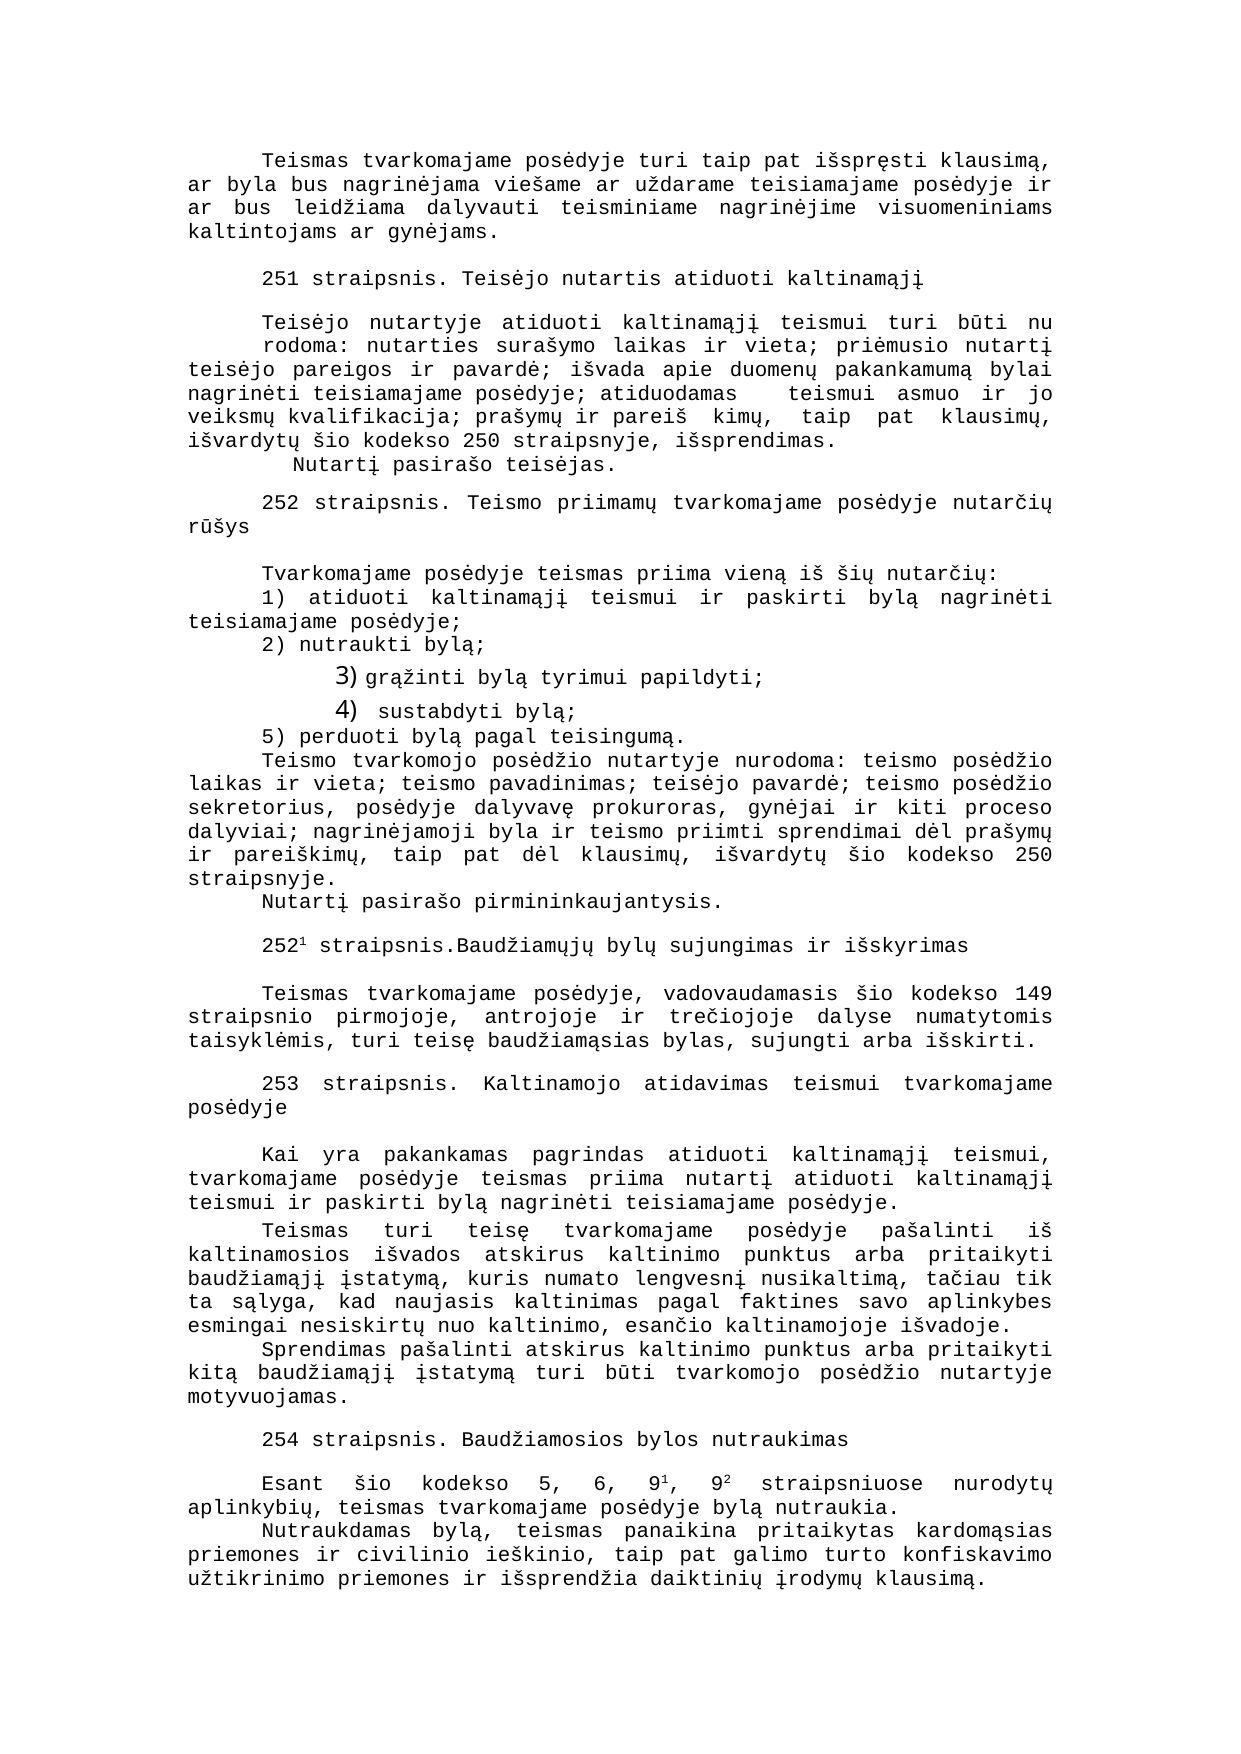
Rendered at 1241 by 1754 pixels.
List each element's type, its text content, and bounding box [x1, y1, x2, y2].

text 251 straipsnis. Teisėjo nutartis atiduoti kaltinamąjį [187, 268, 1053, 292]
text 2) nutraukti bylą; [187, 634, 1053, 658]
text Teisėjo nutartyje atiduoti kaltinamąjį teismui turi būti nu rodoma: nutarties surašymo laikas ir vieta; priėmusio nutartį teisėjo pareigos ir pavardė; išvada apie duomenų pakankamumą bylai nagrinėti teisiamajame posėdyje; atiduodamas teismui asmuo ir jo veiksmų kvalifikacija; prašymų ir pareiš kimų, taip pat klausimų, išvardytų šio kodekso 250 straipsnyje, išsprendimas. [187, 312, 1053, 454]
text Esant šio kodekso 5, 6, 91, 92 straipsniuose nurodytų aplinkybių, teismas tvarkomajame posėdyje bylą nutraukia. [187, 1473, 1053, 1520]
text 253 straipsnis. Kaltinamojo atidavimas teismui tvarkomajame posėdyje [187, 1073, 1053, 1121]
text Teismas turi teisę tvarkomajame posėdyje pašalinti iš kaltinamosios išvados atskirus kaltinimo punktus arba pritaikyti baudžiamąjį įstatymą, kuris numato lengvesnį nusikaltimą, tačiau tik ta sąlyga, kad naujasis kaltinimas pagal faktines savo aplinkybes esmingai nesiskirtų nuo kaltinimo, esančio kaltinamojoje išvadoje. [187, 1220, 1053, 1338]
text Nutartį pasirašo pirmininkaujantysis. [187, 892, 1053, 915]
text Kai yra pakankamas pagrindas atiduoti kaltinamąjį teismui, tvarkomajame posėdyje teismas priima nutartį atiduoti kaltinamąjį teismui ir paskirti bylą nagrinėti teisiamajame posėdyje. [187, 1144, 1053, 1215]
text 1) atiduoti kaltinamąjį teismui ir paskirti bylą nagrinėti teisiamajame posėdyje; [187, 587, 1053, 634]
text Teismas tvarkomajame posėdyje turi taip pat išspręsti klausimą, ar byla bus nagrinėjama viešame ar uždarame teisiamajame posėdyje ir ar bus leidžiama dalyvauti teisminiame nagrinėjime visuomeniniams kaltintojams ar gynėjams. [187, 150, 1053, 244]
text 252 straipsnis. Teismo priimamų tvarkomajame posėdyje nutarčių rūšys [187, 492, 1053, 540]
text Nutraukdamas bylą, teismas panaikina pritaikytas kardomąsias priemones ir civilinio ieškinio, taip pat galimo turto konfiskavimo užtikrinimo priemones ir išsprendžia daiktinių įrodymų klausimą. [187, 1520, 1053, 1591]
text Tvarkomajame posėdyje teismas priima vieną iš šių nutarčių: [187, 563, 1053, 587]
list sustabdyti bylą; [261, 692, 1053, 726]
text Teismo tvarkomojo posėdžio nutartyje nurodoma: teismo posėdžio laikas ir vieta; teismo pavadinimas; teisėjo pavardė; teismo posėdžio sekretorius, posėdyje dalyvavę prokuroras, gynėjai ir kiti proceso dalyviai; nagrinėjamoji byla ir teismo priimti sprendimai dėl prašymų ir pareiškimų, taip pat dėl klausimų, išvardytų šio kodekso 250 straipsnyje. [187, 750, 1053, 892]
text Sprendimas pašalinti atskirus kaltinimo punktus arba pritaikyti kitą baudžiamąjį įstatymą turi būti tvarkomojo posėdžio nutartyje motyvuojamas. [187, 1338, 1053, 1409]
list grąžinti bylą tyrimui papildyti; [261, 658, 1053, 692]
text Teismas tvarkomajame posėdyje, vadovaudamasis šio kodekso 149 straipsnio pirmojoje, antrojoje ir trečiojoje dalyse numatytomis taisyklėmis, turi teisę baudžiamąsias bylas, sujungti arba išskirti. [187, 982, 1053, 1053]
text Nutartį pasirašo teisėjas. [218, 454, 1053, 477]
text 254 straipsnis. Baudžiamosios bylos nutraukimas [187, 1429, 1053, 1453]
text 5) perduoti bylą pagal teisingumą. [187, 726, 1053, 750]
text 2521 straipsnis.Baudžiamųjų bylų sujungimas ir išskyrimas [187, 935, 1053, 959]
